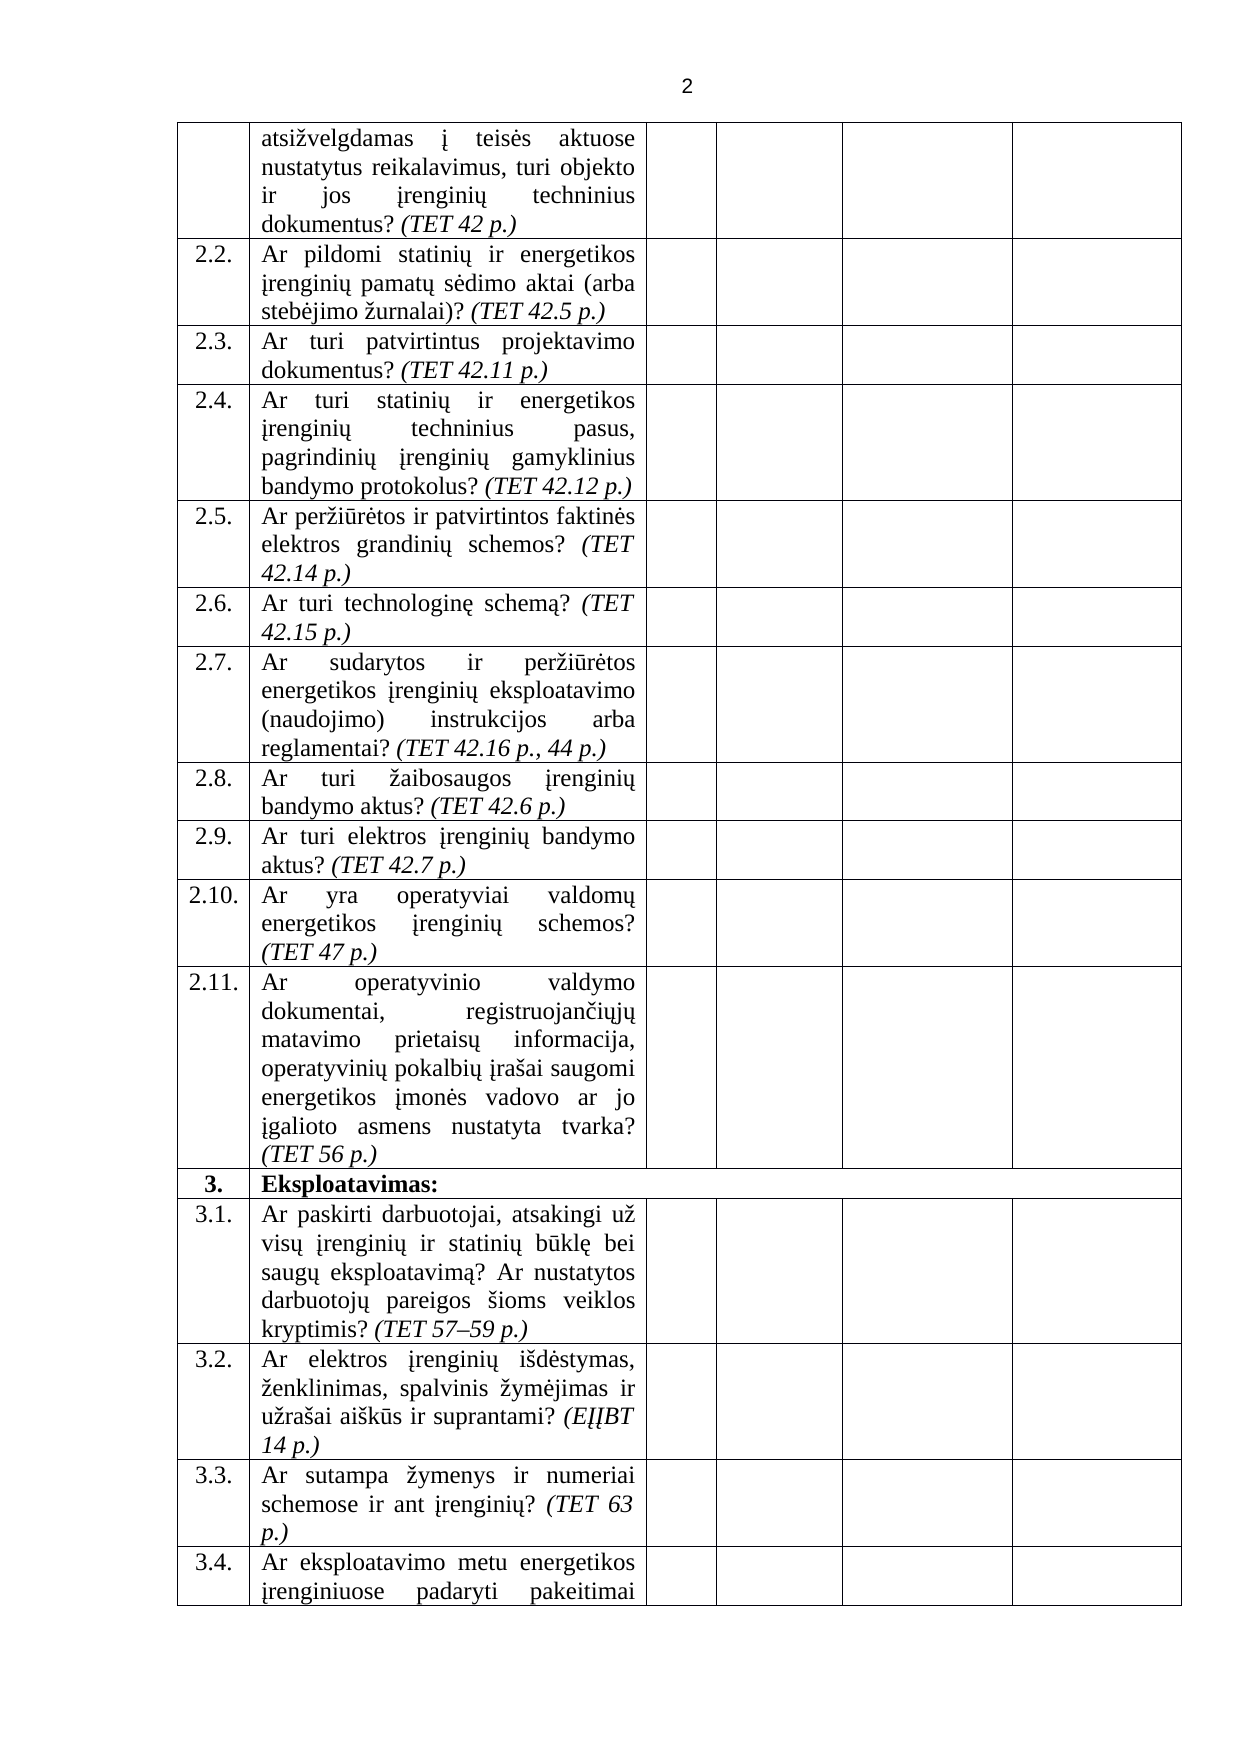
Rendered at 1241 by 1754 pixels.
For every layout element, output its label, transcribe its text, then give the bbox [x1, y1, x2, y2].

table_cell [717, 967, 842, 1168]
table_cell Ar operatyvinio valdymo dokumentai, registruojančiųjų matavimo prietaisų informacija, operatyvinių pokalbių įrašai saugomi energetikos įmonės vadovo ar jo įgalioto asmens nustatyta tvarka? (TET 56 p.) [250, 967, 646, 1168]
table_cell [717, 763, 842, 820]
table_cell [717, 1199, 842, 1343]
table_cell [1013, 239, 1181, 325]
table_cell 3.3. [178, 1460, 249, 1546]
table_cell [717, 1547, 842, 1605]
table_cell 2.5. [178, 501, 249, 587]
table_cell [717, 1460, 842, 1546]
table_cell 2.6. [178, 588, 249, 646]
table_cell [717, 880, 842, 966]
table_cell [843, 1199, 1012, 1343]
table_cell [647, 501, 716, 587]
table_cell [843, 821, 1012, 879]
table_cell 2.4. [178, 385, 249, 500]
table_cell Ar yra operatyviai valdomų energetikos įrenginių schemos? (TET 47 p.) [250, 880, 646, 966]
table_cell [647, 1460, 716, 1546]
table_cell [843, 326, 1012, 384]
table_cell [1013, 326, 1181, 384]
table_cell [1013, 385, 1181, 500]
table_cell [1013, 647, 1181, 762]
table_cell 3. [178, 1169, 249, 1198]
table_cell [647, 123, 716, 238]
table_cell [717, 501, 842, 587]
table_cell 2.9. [178, 821, 249, 879]
table_cell 2.10. [178, 880, 249, 966]
table_cell [1013, 1547, 1181, 1605]
table_cell 2.7. [178, 647, 249, 762]
table_cell [1013, 821, 1181, 879]
table_cell [178, 123, 249, 238]
table_cell [843, 763, 1012, 820]
table_cell [1013, 880, 1181, 966]
table_cell [717, 821, 842, 879]
table_cell [843, 1547, 1012, 1605]
table_cell [647, 1547, 716, 1605]
table_cell Ar turi žaibosaugos įrenginių bandymo aktus? (TET 42.6 p.) [250, 763, 646, 820]
table_cell [717, 326, 842, 384]
table_cell [843, 501, 1012, 587]
table_cell [647, 1344, 716, 1459]
table_cell 3.1. [178, 1199, 249, 1343]
table_cell [647, 967, 716, 1168]
table_cell [647, 821, 716, 879]
table_cell [647, 647, 716, 762]
table_cell Ar turi technologinę schemą? (TET 42.15 p.) [250, 588, 646, 646]
table_cell [647, 880, 716, 966]
table_cell [717, 385, 842, 500]
table_cell [647, 588, 716, 646]
table_cell [843, 588, 1012, 646]
table_cell Ar peržiūrėtos ir patvirtintos faktinės elektros grandinių schemos? (TET 42.14 p.) [250, 501, 646, 587]
table_cell 2.3. [178, 326, 249, 384]
table_cell [647, 1199, 716, 1343]
table_cell [843, 647, 1012, 762]
table_cell [843, 1344, 1012, 1459]
table_cell Ar eksploatavimo metu energetikos įrenginiuose padaryti pakeitimai [250, 1547, 646, 1605]
table_cell [717, 588, 842, 646]
table_cell atsižvelgdamas į teisės aktuose nustatytus reikalavimus, turi objekto ir jos įrenginių techninius dokumentus? (TET 42 p.) [250, 123, 646, 238]
table_cell [717, 1344, 842, 1459]
table_cell Eksploatavimas: [250, 1169, 1181, 1198]
table_cell [647, 385, 716, 500]
table_cell [843, 239, 1012, 325]
table_cell [1013, 123, 1181, 238]
table_cell [1013, 1460, 1181, 1546]
table_cell [717, 239, 842, 325]
table_cell Ar turi elektros įrenginių bandymo aktus? (TET 42.7 p.) [250, 821, 646, 879]
table_cell [843, 385, 1012, 500]
table_cell [1013, 588, 1181, 646]
table_cell Ar turi patvirtintus projektavimo dokumentus? (TET 42.11 p.) [250, 326, 646, 384]
table_cell Ar paskirti darbuotojai, atsakingi už visų įrenginių ir statinių būklę bei saugų eksploatavimą? Ar nustatytos darbuotojų pareigos šioms veiklos kryptimis? (TET 57–59 p.) [250, 1199, 646, 1343]
table_cell Ar pildomi statinių ir energetikos įrenginių pamatų sėdimo aktai (arba stebėjimo žurnalai)? (TET 42.5 p.) [250, 239, 646, 325]
table_cell Ar sudarytos ir peržiūrėtos energetikos įrenginių eksploatavimo (naudojimo) instrukcijos arba reglamentai? (TET 42.16 p., 44 p.) [250, 647, 646, 762]
table_cell Ar sutampa žymenys ir numeriai schemose ir ant įrenginių? (TET 63 p.) [250, 1460, 646, 1546]
table_cell [843, 123, 1012, 238]
table_cell 3.2. [178, 1344, 249, 1459]
table_cell Ar elektros įrenginių išdėstymas, ženklinimas, spalvinis žymėjimas ir užrašai aiškūs ir suprantami? (EĮĮBT 14 p.) [250, 1344, 646, 1459]
table_cell [647, 239, 716, 325]
table_cell [647, 763, 716, 820]
table_cell 3.4. [178, 1547, 249, 1605]
table_cell [1013, 967, 1181, 1168]
table_cell [717, 123, 842, 238]
table_cell [1013, 1344, 1181, 1459]
table_cell [647, 326, 716, 384]
table_cell [843, 967, 1012, 1168]
table_cell Ar turi statinių ir energetikos įrenginių techninius pasus, pagrindinių įrenginių gamyklinius bandymo protokolus? (TET 42.12 p.) [250, 385, 646, 500]
table_cell [1013, 763, 1181, 820]
table_cell 2.11. [178, 967, 249, 1168]
table_cell [843, 880, 1012, 966]
table_cell 2.8. [178, 763, 249, 820]
table_cell [1013, 501, 1181, 587]
table_cell 2.2. [178, 239, 249, 325]
table_cell [717, 647, 842, 762]
table_cell [843, 1460, 1012, 1546]
table_cell [1013, 1199, 1181, 1343]
